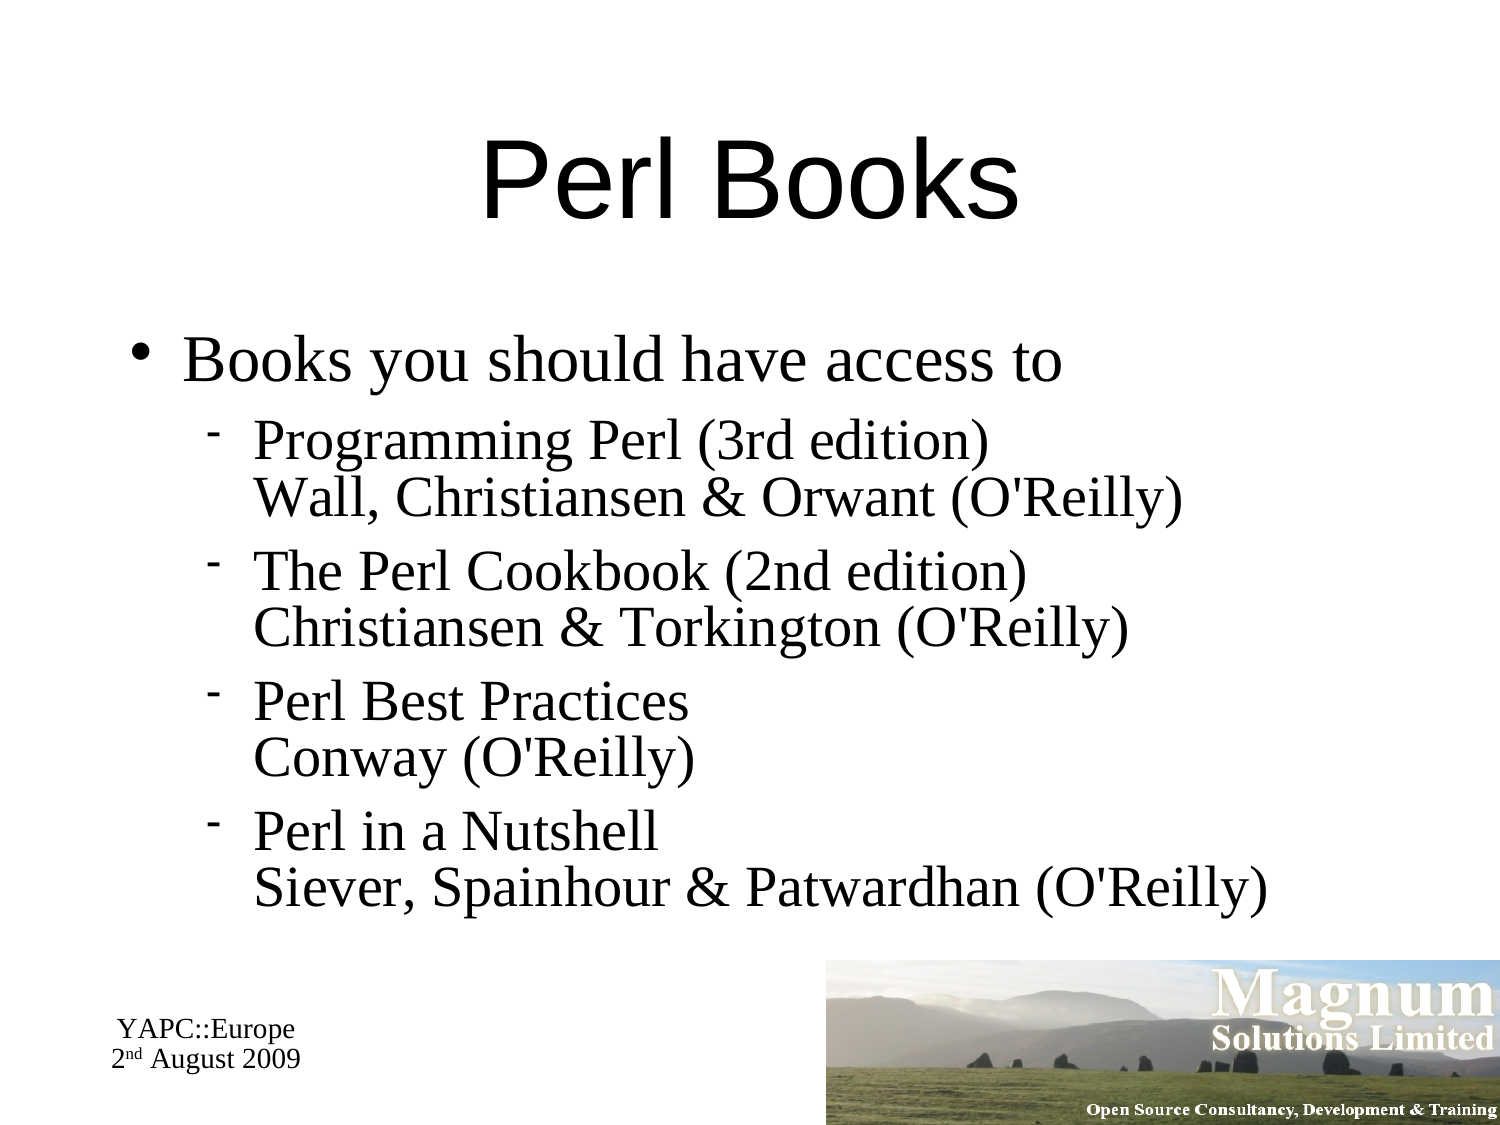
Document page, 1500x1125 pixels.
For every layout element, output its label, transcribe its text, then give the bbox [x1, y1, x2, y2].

list Books you should have access to Programming Perl (3rd edition) Wall, Christiansen & Orwant (O'Reilly)‏ The Perl Cookbook (2nd edition) Christiansen & Torkington (O'Reilly)‏ Perl Best Practices Conway (O'Reilly)‏ Perl in a Nutshell Siever, Spainhour & Patwardhan (O'Reilly)‏ [112, 337, 1388, 895]
picture [826, 960, 1500, 1125]
title Perl Books [112, 62, 1388, 250]
